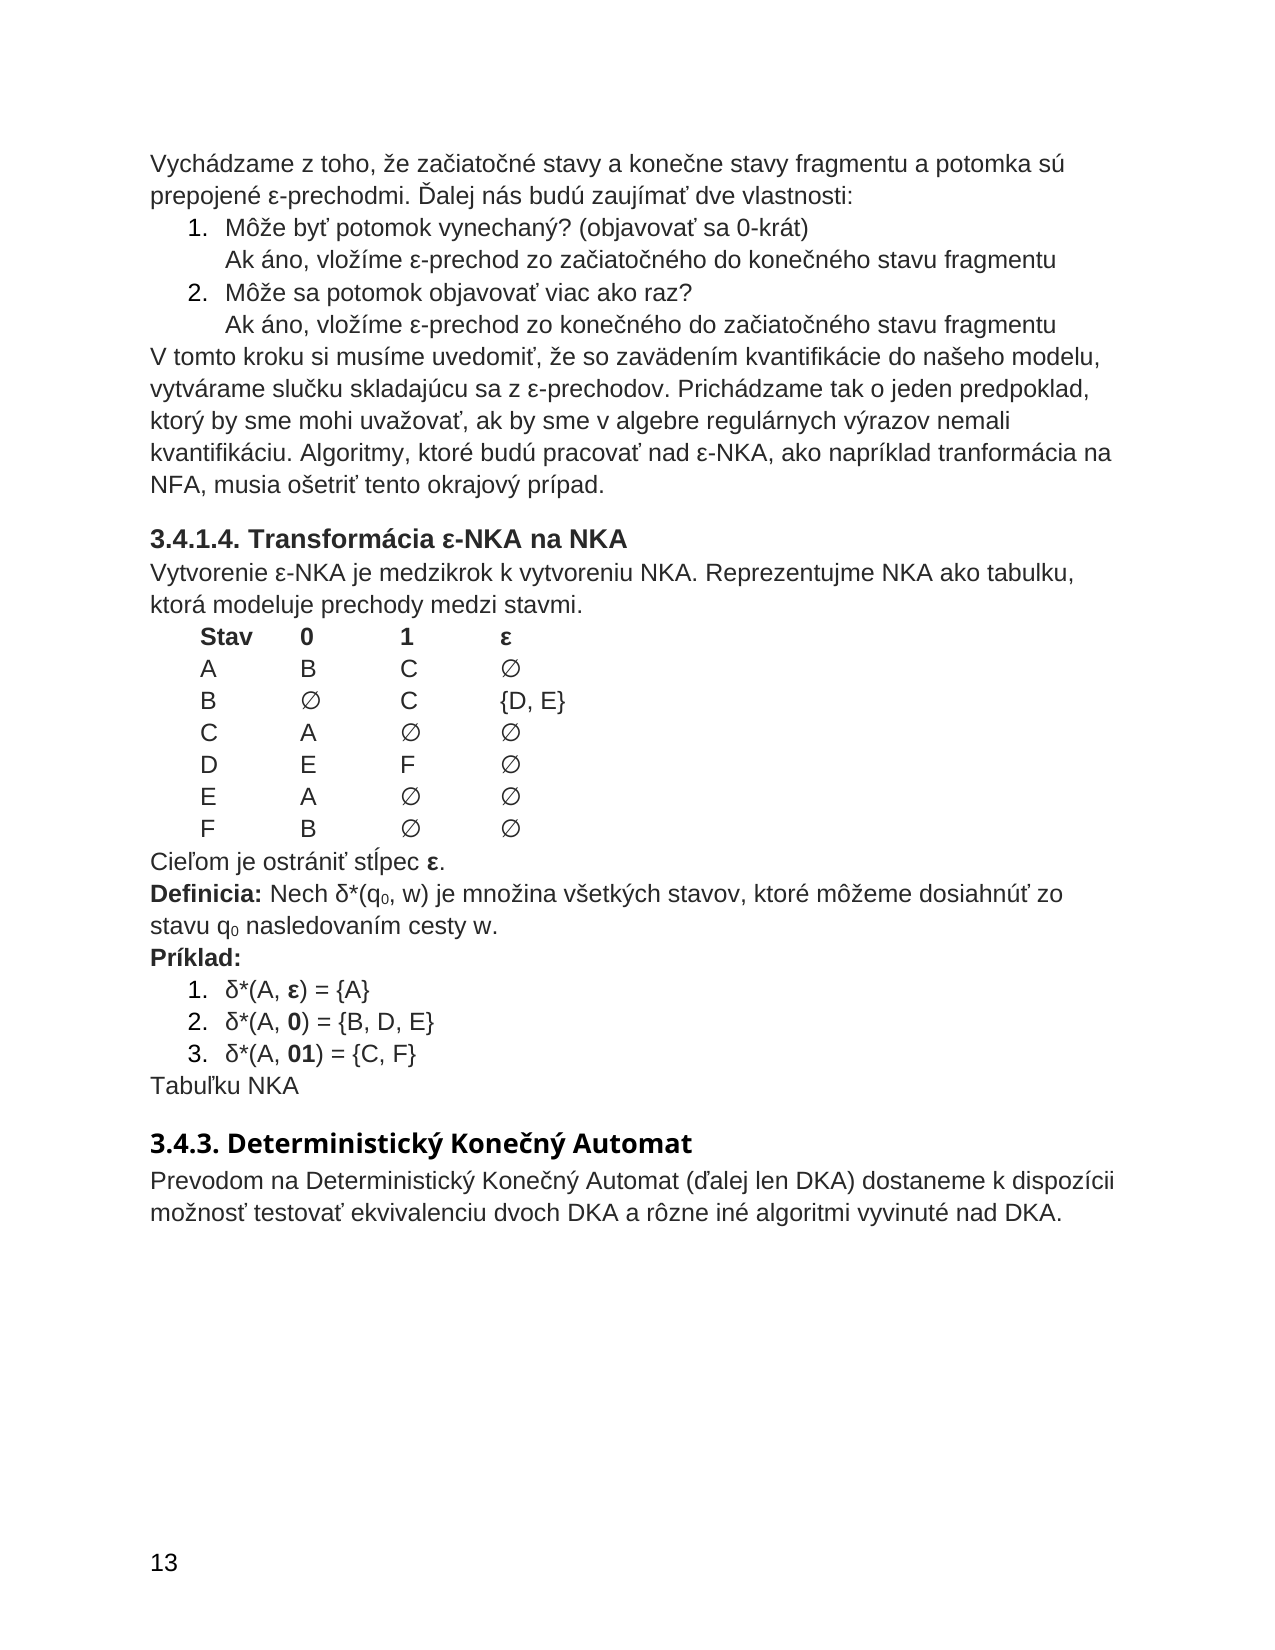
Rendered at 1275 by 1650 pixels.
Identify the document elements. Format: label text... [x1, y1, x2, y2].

text C A ∅ ∅ [150, 719, 1125, 747]
text Vytvorenie ε-NKA je medzikrok k vytvoreniu NKA. Reprezentujme NKA ako tabulku, ktorá modeluje prechody medzi stavmi. [150, 558, 1125, 618]
text Definicia: Nech δ*(q0, w) je množina všetkých stavov, ktoré môžeme dosiahnúť zo stavu q0 nasledovaním cesty w. [150, 879, 1125, 939]
list δ*(A, ε) = {A} [187, 976, 1125, 1003]
list Môže sa potomok objavovať viac ako raz? Ak áno, vložíme ε-prechod zo konečného do začiatočného stavu fragmentu [187, 278, 1125, 338]
text Prevodom na Deterministický Konečný Automat (ďalej len DKA) dostaneme k dispozícii možnosť testovať ekvivalenciu dvoch DKA a rôzne iné algoritmi vyvinuté nad DKA. [150, 1167, 1125, 1227]
text A B C ∅ [150, 655, 1125, 683]
text Vychádzame z toho, že začiatočné stavy a konečne stavy fragmentu a potomka sú prepojené ε-prechodmi. Ďalej nás budú zaujímať dve vlastnosti: [150, 150, 1125, 210]
text Cieľom je ostrániť stĺpec ε. [150, 847, 1125, 875]
text F B ∅ ∅ [150, 815, 1125, 843]
subtitle 3.4.1.4. Transformácia ε-NKA na NKA [150, 524, 1125, 554]
list δ*(A, 01) = {C, F} [187, 1040, 1125, 1068]
list δ*(A, 0) = {B, D, E} [187, 1008, 1125, 1036]
subtitle 3.4.3. Deterministický Konečný Automat [150, 1125, 1125, 1162]
text Tabuľku NKA [150, 1072, 1125, 1100]
text Príklad: [150, 943, 1125, 971]
text Stav 0 1 ε [150, 623, 1125, 651]
text D E F ∅ [150, 751, 1125, 779]
text B ∅ C {D, E} [150, 687, 1125, 715]
text E A ∅ ∅ [150, 783, 1125, 811]
list Môže byť potomok vynechaný? (objavovať sa 0-krát) Ak áno, vložíme ε-prechod zo začiatočného do konečného stavu fragmentu [187, 214, 1125, 274]
text V tomto kroku si musíme uvedomiť, že so zavädením kvantifikácie do našeho modelu, vytvárame slučku skladajúcu sa z ε-prechodov. Prichádzame tak o jeden predpoklad, ktorý by sme mohi uvažovať, ak by sme v algebre regulárnych výrazov nemali kvantifikáciu. Algoritmy, ktoré budú pracovať nad ε-NKA, ako napríklad tranformácia na NFA, musia ošetriť tento okrajový prípad. [150, 342, 1125, 499]
